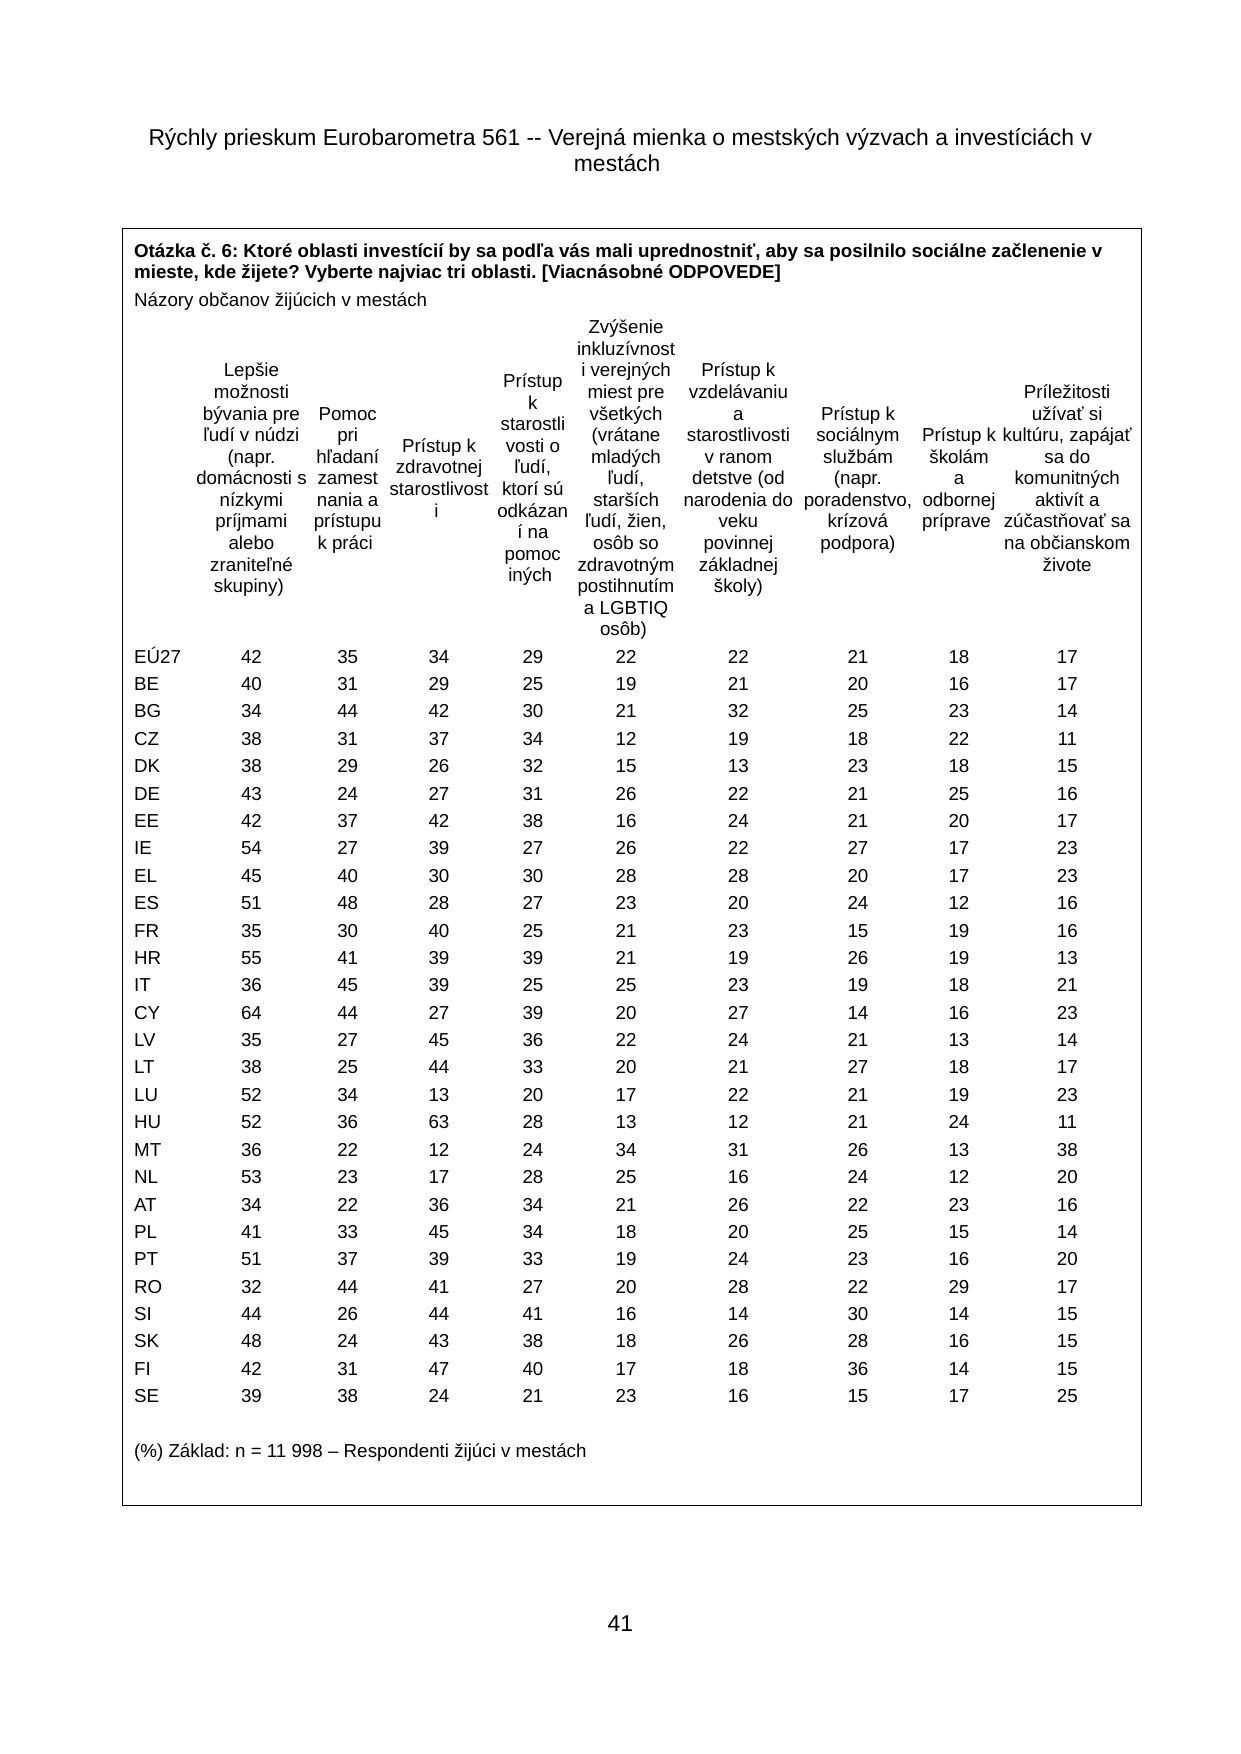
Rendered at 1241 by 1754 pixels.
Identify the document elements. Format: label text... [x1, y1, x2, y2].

table_cell LT [131, 1054, 192, 1081]
table_cell 25 [572, 971, 679, 999]
table_cell 19 [572, 1245, 679, 1273]
table_cell 15 [999, 1328, 1135, 1355]
table_cell 13 [679, 752, 797, 779]
table_cell 28 [797, 1328, 918, 1355]
table_cell 19 [679, 725, 797, 752]
table_cell 28 [385, 889, 493, 916]
table_cell 25 [493, 670, 572, 697]
table_cell 15 [797, 916, 918, 944]
table_cell 41 [192, 1218, 310, 1245]
table_cell 30 [797, 1300, 918, 1327]
table_cell 29 [310, 752, 385, 779]
table_cell 16 [679, 1163, 797, 1190]
table_cell 16 [919, 670, 999, 697]
table_cell 22 [679, 780, 797, 807]
table_cell 20 [797, 670, 918, 697]
table_cell 26 [572, 780, 679, 807]
table_cell 21 [679, 1054, 797, 1081]
table_cell 40 [493, 1355, 572, 1382]
table_cell 24 [310, 1328, 385, 1355]
table_cell 27 [385, 999, 493, 1026]
table_cell 21 [797, 643, 918, 670]
table_cell 19 [797, 971, 918, 999]
table_cell 32 [493, 752, 572, 779]
table_cell 28 [679, 1273, 797, 1300]
table_cell HR [131, 944, 192, 971]
table_cell FI [131, 1355, 192, 1382]
table_cell 19 [572, 670, 679, 697]
table_cell 38 [192, 1054, 310, 1081]
table_cell 12 [919, 889, 999, 916]
table_cell 31 [310, 725, 385, 752]
table_cell BG [131, 697, 192, 725]
table_cell 63 [385, 1108, 493, 1136]
table_cell [192, 1410, 310, 1437]
table_cell 23 [572, 889, 679, 916]
table_cell 17 [919, 1382, 999, 1409]
table_cell 27 [679, 999, 797, 1026]
table_cell 19 [679, 944, 797, 971]
table_cell 18 [919, 971, 999, 999]
table_cell 18 [679, 1355, 797, 1382]
table_cell IT [131, 971, 192, 999]
table_cell 13 [919, 1026, 999, 1053]
table_cell 21 [572, 944, 679, 971]
table_cell 21 [572, 916, 679, 944]
table_cell 52 [192, 1108, 310, 1136]
table_cell 13 [999, 944, 1135, 971]
table_cell 23 [999, 862, 1135, 889]
table_cell 45 [385, 1026, 493, 1053]
table_cell CY [131, 999, 192, 1026]
table_cell 28 [493, 1108, 572, 1136]
table_cell HU [131, 1108, 192, 1136]
table_cell 23 [797, 752, 918, 779]
table_cell 18 [572, 1328, 679, 1355]
table_cell 40 [385, 916, 493, 944]
table_cell 23 [999, 999, 1135, 1026]
table_cell 25 [999, 1382, 1135, 1409]
table_cell Prístup k vzdelávaniu a starostlivosti v ranom detstve (od narodenia do veku povinnej základnej školy) [679, 313, 797, 642]
table_cell 24 [797, 1163, 918, 1190]
table_cell 34 [572, 1136, 679, 1163]
table_cell 44 [385, 1054, 493, 1081]
table_cell 17 [999, 1273, 1135, 1300]
table_cell 51 [192, 1245, 310, 1273]
table_cell 25 [310, 1054, 385, 1081]
table_cell 16 [999, 780, 1135, 807]
table_cell 44 [385, 1300, 493, 1327]
table_cell 15 [919, 1218, 999, 1245]
table_cell 22 [797, 1190, 918, 1218]
table_cell DK [131, 752, 192, 779]
table_cell 34 [493, 1190, 572, 1218]
table_cell 27 [797, 1054, 918, 1081]
table_cell 21 [999, 971, 1135, 999]
table_cell 42 [385, 807, 493, 834]
table_cell 27 [493, 1273, 572, 1300]
table_cell ES [131, 889, 192, 916]
table_cell 21 [493, 1382, 572, 1409]
table_cell 25 [493, 971, 572, 999]
table_cell 45 [192, 862, 310, 889]
table_cell 32 [192, 1273, 310, 1300]
table_cell BE [131, 670, 192, 697]
table_cell 33 [493, 1054, 572, 1081]
table_cell 17 [999, 1054, 1135, 1081]
table_cell 20 [572, 1054, 679, 1081]
table_cell 28 [572, 862, 679, 889]
table_cell IE [131, 834, 192, 862]
table_cell 41 [310, 944, 385, 971]
table_cell 16 [999, 916, 1135, 944]
table_cell 39 [493, 999, 572, 1026]
table_cell 32 [679, 697, 797, 725]
table_cell PT [131, 1245, 192, 1273]
table_cell 39 [385, 834, 493, 862]
table_cell 15 [999, 752, 1135, 779]
table_cell 15 [797, 1382, 918, 1409]
table_cell SE [131, 1382, 192, 1409]
table_cell LV [131, 1026, 192, 1053]
table_cell 31 [310, 670, 385, 697]
table_cell 26 [572, 834, 679, 862]
table_cell 22 [572, 1026, 679, 1053]
table_cell [385, 1410, 493, 1437]
table_cell 14 [999, 1026, 1135, 1053]
table_cell 18 [919, 752, 999, 779]
table_cell 25 [572, 1163, 679, 1190]
table_cell 12 [919, 1163, 999, 1190]
table_cell 24 [919, 1108, 999, 1136]
table_cell 52 [192, 1081, 310, 1108]
table_cell 12 [385, 1136, 493, 1163]
table_cell 13 [385, 1081, 493, 1108]
table_cell 20 [999, 1245, 1135, 1273]
table_cell 23 [999, 1081, 1135, 1108]
table_cell 16 [999, 889, 1135, 916]
table_cell 23 [572, 1382, 679, 1409]
table_cell 11 [999, 1108, 1135, 1136]
table_cell 11 [999, 725, 1135, 752]
table_cell 38 [310, 1382, 385, 1409]
table_cell 48 [310, 889, 385, 916]
table_cell (%) Základ: n = 11 998 – Respondenti žijúci v mestách [131, 1437, 1135, 1464]
table_cell Zvýšenie inkluzívnosti verejných miest pre všetkých (vrátane mladých ľudí, starších ľudí, žien, osôb so zdravotným postihnutím a LGBTIQ osôb) [572, 313, 679, 642]
table_header Otázka č. 6: Ktoré oblasti investícií by sa podľa vás mali uprednostniť, aby sa posilnilo sociálne začlenenie v mieste, kde žijete? Vyberte najviac tri oblasti. [Viacnásobné ODPOVEDE] [131, 237, 1135, 286]
table_cell 26 [679, 1190, 797, 1218]
table_cell 12 [679, 1108, 797, 1136]
table_cell 23 [999, 834, 1135, 862]
table_cell 15 [999, 1300, 1135, 1327]
table_cell 33 [310, 1218, 385, 1245]
table_cell 21 [797, 1108, 918, 1136]
table_cell Prístup k starostlivosti o ľudí, ktorí sú odkázaní na pomoc iných [493, 313, 572, 642]
table_cell 15 [999, 1355, 1135, 1382]
table_cell 17 [919, 834, 999, 862]
table_cell 18 [919, 1054, 999, 1081]
table_cell 17 [572, 1081, 679, 1108]
table_cell 23 [919, 697, 999, 725]
table_cell 38 [192, 752, 310, 779]
table_cell [131, 313, 192, 642]
table_cell 22 [679, 834, 797, 862]
table_cell 42 [192, 1355, 310, 1382]
table_cell 48 [192, 1328, 310, 1355]
table_cell 28 [493, 1163, 572, 1190]
table_cell PL [131, 1218, 192, 1245]
table_cell 45 [385, 1218, 493, 1245]
table_cell AT [131, 1190, 192, 1218]
table_cell 29 [385, 670, 493, 697]
table_cell 20 [679, 1218, 797, 1245]
table_cell 26 [679, 1328, 797, 1355]
table_cell 38 [493, 807, 572, 834]
table_cell 41 [493, 1300, 572, 1327]
table_cell 30 [385, 862, 493, 889]
table_cell 34 [493, 725, 572, 752]
table_cell 21 [797, 807, 918, 834]
table_cell [679, 1410, 797, 1437]
table_cell 34 [310, 1081, 385, 1108]
table_cell 14 [999, 697, 1135, 725]
table_cell 38 [192, 725, 310, 752]
table_cell 25 [797, 1218, 918, 1245]
table_cell 18 [572, 1218, 679, 1245]
table_cell Pomoc pri hľadaní zamestnania a prístupu k práci [310, 313, 385, 642]
table_cell 39 [192, 1382, 310, 1409]
table_cell 20 [797, 862, 918, 889]
table_cell 27 [310, 1026, 385, 1053]
table_cell 14 [797, 999, 918, 1026]
table_cell 36 [192, 971, 310, 999]
table_cell [493, 1410, 572, 1437]
table_cell 17 [385, 1163, 493, 1190]
table_cell RO [131, 1273, 192, 1300]
table_cell 16 [572, 807, 679, 834]
table_cell [797, 1410, 918, 1437]
table_cell 31 [493, 780, 572, 807]
table_cell 43 [385, 1328, 493, 1355]
table_cell FR [131, 916, 192, 944]
table_cell 20 [572, 999, 679, 1026]
table_cell 20 [919, 807, 999, 834]
table_cell 29 [919, 1273, 999, 1300]
table_cell 31 [679, 1136, 797, 1163]
table_cell 30 [310, 916, 385, 944]
table_cell 23 [919, 1190, 999, 1218]
table_cell 23 [310, 1163, 385, 1190]
table_cell 44 [192, 1300, 310, 1327]
table_cell 55 [192, 944, 310, 971]
table_cell 31 [310, 1355, 385, 1382]
table_cell [572, 1410, 679, 1437]
table_cell 44 [310, 697, 385, 725]
table_cell [131, 1410, 192, 1437]
table_cell MT [131, 1136, 192, 1163]
table_cell 16 [919, 1328, 999, 1355]
table_cell 18 [797, 725, 918, 752]
table_cell 35 [310, 643, 385, 670]
table_cell 20 [999, 1163, 1135, 1190]
table_cell Prístup k sociálnym službám (napr. poradenstvo, krízová podpora) [797, 313, 918, 642]
table_cell 40 [192, 670, 310, 697]
table_cell 24 [385, 1382, 493, 1409]
table_cell 14 [679, 1300, 797, 1327]
table_cell Prístup k školám a odbornej príprave [919, 313, 999, 642]
table_cell 17 [919, 862, 999, 889]
table_cell 17 [999, 807, 1135, 834]
table_cell 16 [679, 1382, 797, 1409]
table_cell 64 [192, 999, 310, 1026]
table_cell NL [131, 1163, 192, 1190]
table_cell 14 [919, 1355, 999, 1382]
table_cell 26 [310, 1300, 385, 1327]
table_cell 42 [385, 697, 493, 725]
table_cell 21 [797, 780, 918, 807]
table_cell 27 [310, 834, 385, 862]
table_cell 26 [797, 1136, 918, 1163]
table_cell 19 [919, 916, 999, 944]
table_cell Názory občanov žijúcich v mestách [131, 286, 1135, 313]
table_cell 34 [493, 1218, 572, 1245]
table_cell 23 [679, 971, 797, 999]
table_cell 21 [797, 1026, 918, 1053]
table_cell 22 [572, 643, 679, 670]
table_cell 44 [310, 1273, 385, 1300]
table_cell 24 [679, 807, 797, 834]
table_cell 39 [385, 944, 493, 971]
table_cell 38 [493, 1328, 572, 1355]
table_cell 43 [192, 780, 310, 807]
table_cell 16 [919, 1245, 999, 1273]
table_cell 27 [385, 780, 493, 807]
table_cell 34 [192, 697, 310, 725]
table_cell 34 [192, 1190, 310, 1218]
table_cell 37 [310, 1245, 385, 1273]
table_cell 35 [192, 1026, 310, 1053]
table_cell 28 [679, 862, 797, 889]
table_cell 40 [310, 862, 385, 889]
table_cell 18 [919, 643, 999, 670]
table_cell 35 [192, 916, 310, 944]
table_cell SI [131, 1300, 192, 1327]
table_cell 13 [572, 1108, 679, 1136]
table_cell 16 [999, 1190, 1135, 1218]
table_cell 42 [192, 643, 310, 670]
table_cell 22 [679, 1081, 797, 1108]
table_cell 53 [192, 1163, 310, 1190]
table_cell 34 [385, 643, 493, 670]
table_cell 21 [679, 670, 797, 697]
table_cell 21 [572, 1190, 679, 1218]
table_cell 41 [385, 1273, 493, 1300]
table_cell 39 [493, 944, 572, 971]
table_cell 20 [493, 1081, 572, 1108]
table_cell 13 [919, 1136, 999, 1163]
table_cell 23 [797, 1245, 918, 1273]
table_cell 37 [310, 807, 385, 834]
table_cell 14 [919, 1300, 999, 1327]
table_cell 12 [572, 725, 679, 752]
table_cell 30 [493, 862, 572, 889]
table_cell [919, 1410, 999, 1437]
table_cell 27 [493, 889, 572, 916]
table_cell 22 [310, 1136, 385, 1163]
table_cell 36 [797, 1355, 918, 1382]
table_cell 17 [999, 643, 1135, 670]
table_cell 24 [310, 780, 385, 807]
table_cell 27 [493, 834, 572, 862]
table_cell 36 [192, 1136, 310, 1163]
table_cell 38 [999, 1136, 1135, 1163]
table_cell 16 [919, 999, 999, 1026]
table_cell EÚ27 [131, 643, 192, 670]
table_cell 51 [192, 889, 310, 916]
table_cell 26 [385, 752, 493, 779]
table_cell 29 [493, 643, 572, 670]
table_cell 25 [919, 780, 999, 807]
table_cell 36 [493, 1026, 572, 1053]
table_cell 19 [919, 1081, 999, 1108]
table_cell 22 [679, 643, 797, 670]
table_cell 25 [493, 916, 572, 944]
table_cell 36 [385, 1190, 493, 1218]
table_cell 16 [572, 1300, 679, 1327]
table_cell 36 [310, 1108, 385, 1136]
table_cell 27 [797, 834, 918, 862]
table_cell Lepšie možnosti bývania pre ľudí v núdzi (napr. domácnosti s nízkymi príjmami alebo zraniteľné skupiny) [192, 313, 310, 642]
table_cell 54 [192, 834, 310, 862]
table_cell CZ [131, 725, 192, 752]
table_cell 26 [797, 944, 918, 971]
table_cell 45 [310, 971, 385, 999]
table_cell 20 [679, 889, 797, 916]
table_cell 21 [572, 697, 679, 725]
table_cell [310, 1410, 385, 1437]
table_cell 33 [493, 1245, 572, 1273]
table_cell 22 [919, 725, 999, 752]
table_cell 17 [999, 670, 1135, 697]
table_cell 24 [797, 889, 918, 916]
table_cell EL [131, 862, 192, 889]
table_cell 25 [797, 697, 918, 725]
table_cell 24 [493, 1136, 572, 1163]
table_cell 24 [679, 1026, 797, 1053]
table_cell 24 [679, 1245, 797, 1273]
table_cell 47 [385, 1355, 493, 1382]
table_cell 42 [192, 807, 310, 834]
table_cell Prístup k zdravotnej starostlivosti [385, 313, 493, 642]
table_cell 22 [797, 1273, 918, 1300]
table_cell 15 [572, 752, 679, 779]
table_cell SK [131, 1328, 192, 1355]
table_cell 17 [572, 1355, 679, 1382]
table_cell 19 [919, 944, 999, 971]
table_cell 30 [493, 697, 572, 725]
table_cell 39 [385, 971, 493, 999]
table_cell 20 [572, 1273, 679, 1300]
table_cell 14 [999, 1218, 1135, 1245]
table_cell 22 [310, 1190, 385, 1218]
table_cell EE [131, 807, 192, 834]
table_cell 37 [385, 725, 493, 752]
table_cell Príležitosti užívať si kultúru, zapájať sa do komunitných aktivít a zúčastňovať sa na občianskom živote [999, 313, 1135, 642]
table_cell LU [131, 1081, 192, 1108]
table_cell 44 [310, 999, 385, 1026]
table_cell 23 [679, 916, 797, 944]
table_cell 21 [797, 1081, 918, 1108]
table_cell [999, 1410, 1135, 1437]
table_cell 39 [385, 1245, 493, 1273]
table_cell DE [131, 780, 192, 807]
